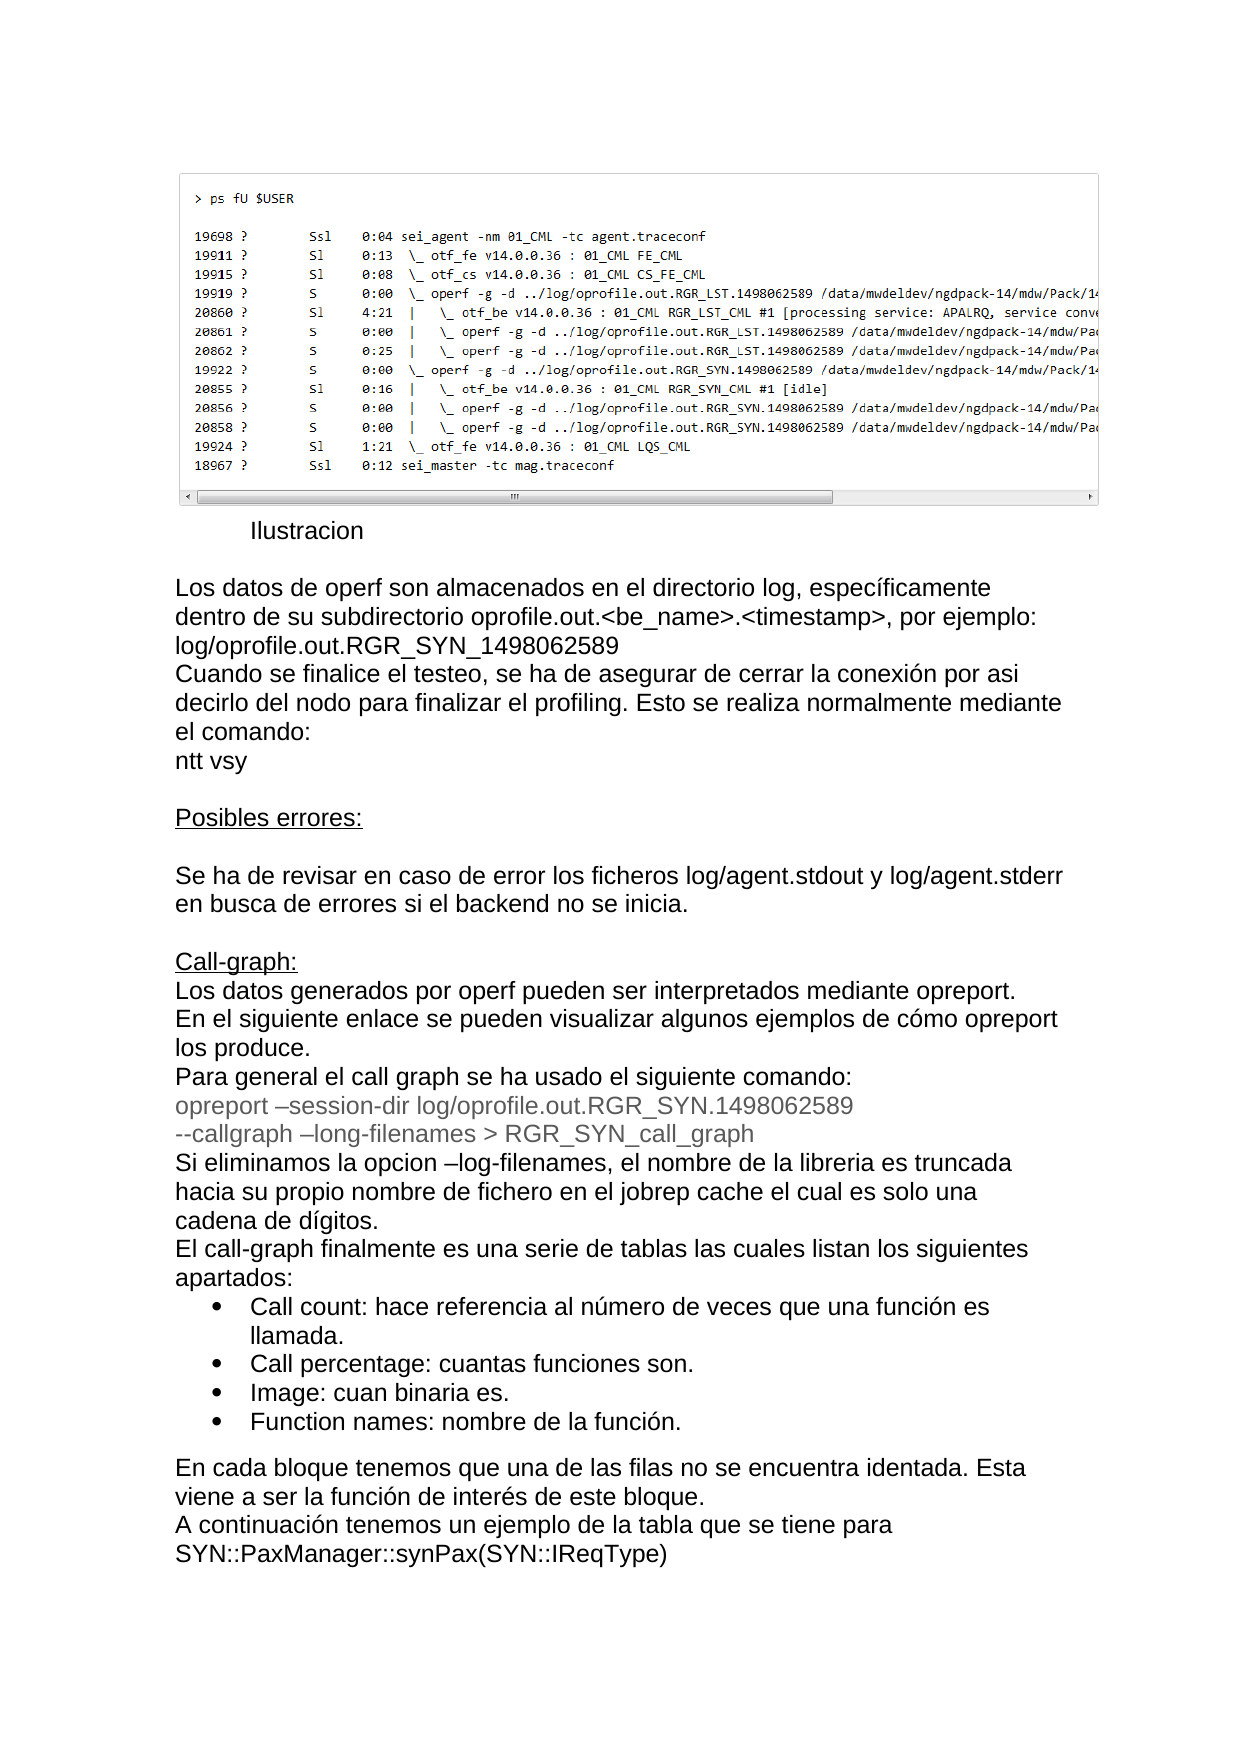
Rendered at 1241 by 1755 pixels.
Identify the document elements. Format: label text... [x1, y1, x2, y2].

text --callgraph –long-filenames > RGR_SYN_call_graph [175, 1119, 1065, 1148]
text Call-graph: [175, 947, 1065, 976]
list Call percentage: cuantas funciones son. [212, 1349, 1065, 1378]
text Para general el call graph se ha usado el siguiente comando: [175, 1062, 1065, 1091]
text Posibles errores: [175, 803, 1065, 832]
text En el siguiente enlace se pueden visualizar algunos ejemplos de cómo opreport los produce. [175, 1004, 1065, 1062]
text opreport –session-dir log/oprofile.out.RGR_SYN.1498062589 [175, 1091, 1065, 1119]
picture [175, 162, 1114, 516]
list Function names: nombre de la función. [212, 1407, 1065, 1436]
list Image: cuan binaria es. [212, 1378, 1065, 1407]
text Los datos de operf son almacenados en el directorio log, específicamente dentro de su subdirectorio oprofile.out.<be_name>.<timestamp>, por ejemplo: log/oprofile.out.RGR_SYN_1498062589 [175, 573, 1065, 659]
text En cada bloque tenemos que una de las filas no se encuentra identada. Esta viene a ser la función de interés de este bloque. [175, 1453, 1065, 1510]
text Se ha de revisar en caso de error los ficheros log/agent.stdout y log/agent.stderr en busca de errores si el backend no se inicia. [175, 861, 1065, 918]
list Call count: hace referencia al número de veces que una función es llamada. [212, 1292, 1065, 1349]
text A continuación tenemos un ejemplo de la tabla que se tiene para SYN::PaxManager::synPax(SYN::IReqType) [175, 1510, 1065, 1568]
text El call-graph finalmente es una serie de tablas las cuales listan los siguientes apartados: [175, 1234, 1065, 1292]
text Los datos generados por operf pueden ser interpretados mediante opreport. [175, 976, 1065, 1004]
text Ilustracion [175, 516, 1065, 544]
text Si eliminamos la opcion –log-filenames, el nombre de la libreria es truncada hacia su propio nombre de fichero en el jobrep cache el cual es solo una cadena de dígitos. [175, 1148, 1065, 1234]
text Cuando se finalice el testeo, se ha de asegurar de cerrar la conexión por asi decirlo del nodo para finalizar el profiling. Esto se realiza normalmente mediante el comando: [175, 659, 1065, 746]
text ntt vsy [175, 746, 1065, 774]
